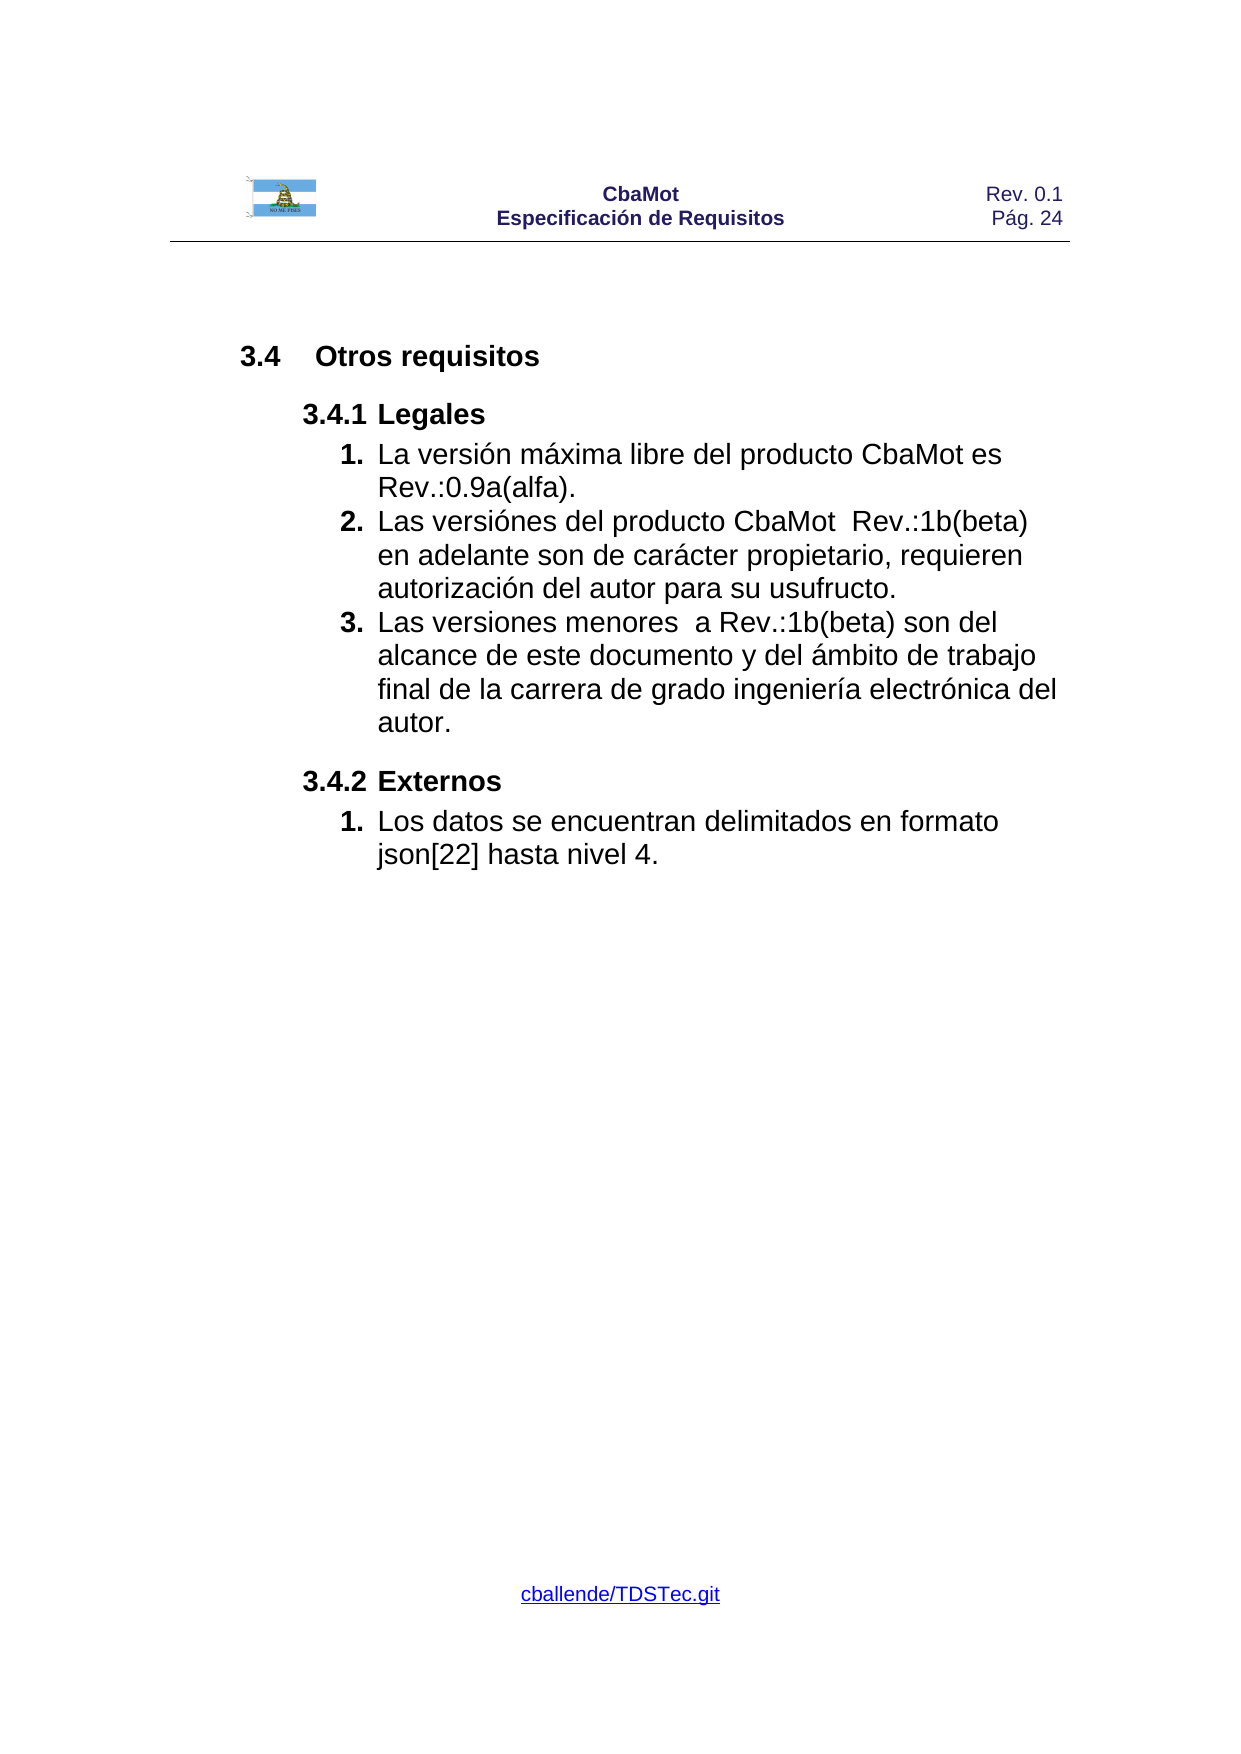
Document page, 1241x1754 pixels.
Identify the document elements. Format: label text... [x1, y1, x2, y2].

picture [242, 174, 320, 220]
list Las versiones menores a Rev.:1b(beta) son del alcance de este documento y del ámbito de trabajo final de la carrera de grado ingeniería electrónica del autor. [340, 604, 1063, 739]
subtitle Legales [302, 397, 1063, 431]
subtitle Externos [302, 764, 1063, 797]
list Los datos se encuentran delimitados en formato json[22] hasta nivel 4. [340, 803, 1063, 871]
list La versión máxima libre del producto CbaMot es Rev.:0.9a(alfa). [340, 437, 1063, 504]
subtitle Otros requisitos [240, 338, 1063, 372]
list Las versiónes del producto CbaMot Rev.:1b(beta) en adelante son de carácter propietario, requieren autorización del autor para su usufructo. [340, 504, 1063, 604]
